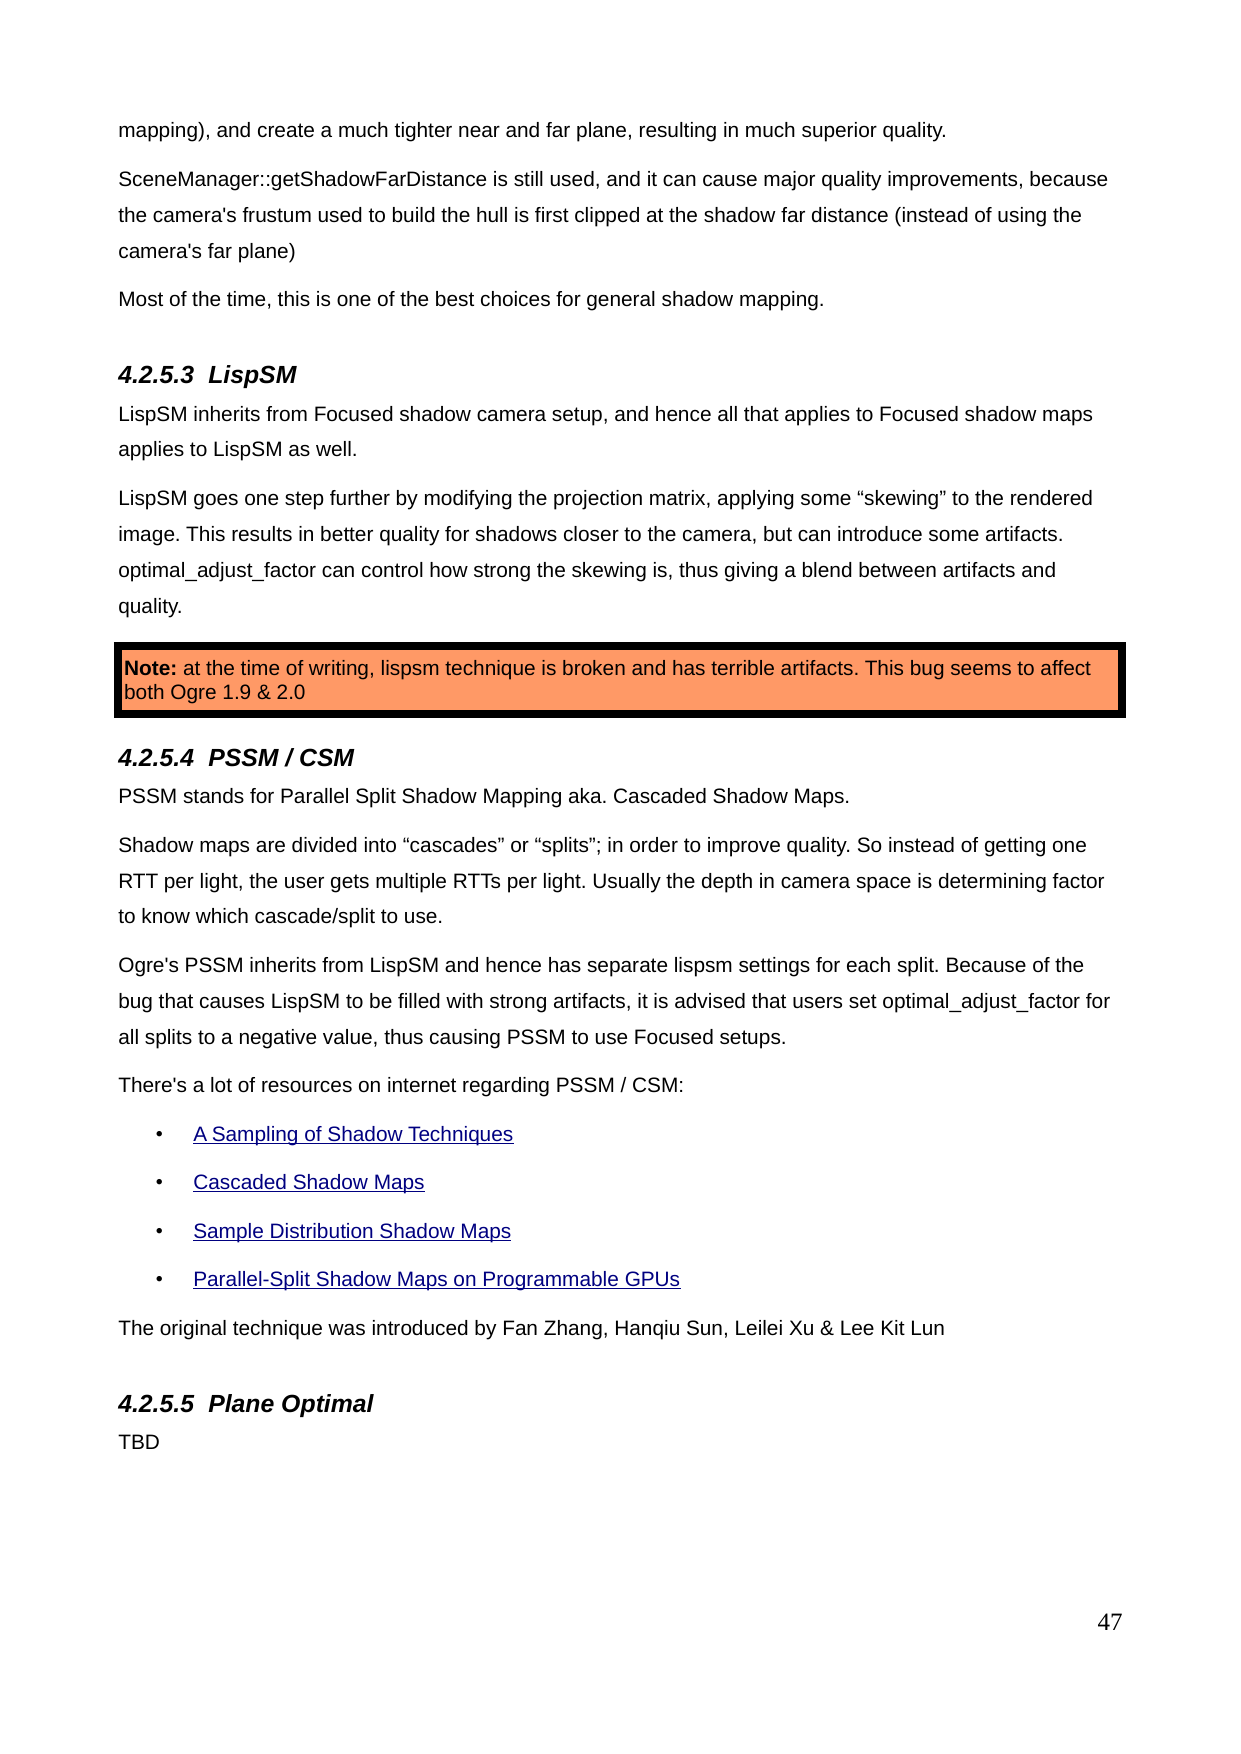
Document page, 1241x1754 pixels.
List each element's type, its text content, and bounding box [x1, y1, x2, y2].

table_header Note: at the time of writing, lispsm technique is broken and has terrible artifacts. This bug seems to affect both Ogre 1.9 & 2.0 [122, 650, 1118, 710]
list Sample Distribution Shadow Maps [156, 1219, 1122, 1243]
list Cascaded Shadow Maps [156, 1170, 1122, 1194]
text Most of the time, this is one of the best choices for general shadow mapping. [118, 287, 1122, 311]
text LispSM goes one step further by modifying the projection matrix, applying some “skewing” to the rendered image. This results in better quality for shadows closer to the camera, but can introduce some artifacts. optimal_adjust_factor can control how strong the skewing is, thus giving a blend between artifacts and quality. [118, 486, 1122, 617]
text TBD [118, 1430, 1122, 1454]
subtitle PSSM / CSM [118, 743, 1122, 772]
subtitle Plane Optimal [118, 1389, 1122, 1418]
text PSSM stands for Parallel Split Shadow Mapping aka. Cascaded Shadow Maps. [118, 784, 1122, 808]
text LispSM inherits from Focused shadow camera setup, and hence all that applies to Focused shadow maps applies to LispSM as well. [118, 401, 1122, 461]
list A Sampling of Shadow Techniques [156, 1122, 1122, 1146]
text The original technique was introduced by Fan Zhang, Hanqiu Sun, Leilei Xu & Lee Kit Lun [118, 1316, 1122, 1340]
text Shadow maps are divided into “cascades” or “splits”; in order to improve quality. So instead of getting one RTT per light, the user gets multiple RTTs per light. Usually the depth in camera space is determining factor to know which cascade/split to use. [118, 832, 1122, 928]
subtitle LispSM [118, 360, 1122, 389]
list Parallel-Split Shadow Maps on Programmable GPUs [156, 1267, 1122, 1291]
text Ogre's PSSM inherits from LispSM and hence has separate lispsm settings for each split. Because of the bug that causes LispSM to be filled with strong artifacts, it is advised that users set optimal_adjust_factor for all splits to a negative value, thus causing PSSM to use Focused setups. [118, 953, 1122, 1049]
text mapping), and create a much tighter near and far plane, resulting in much superior quality. [118, 118, 1122, 142]
text There's a lot of resources on internet regarding PSSM / CSM: [118, 1073, 1122, 1097]
text SceneManager::getShadowFarDistance is still used, and it can cause major quality improvements, because the camera's frustum used to build the hull is first clipped at the shadow far distance (instead of using the camera's far plane) [118, 167, 1122, 262]
